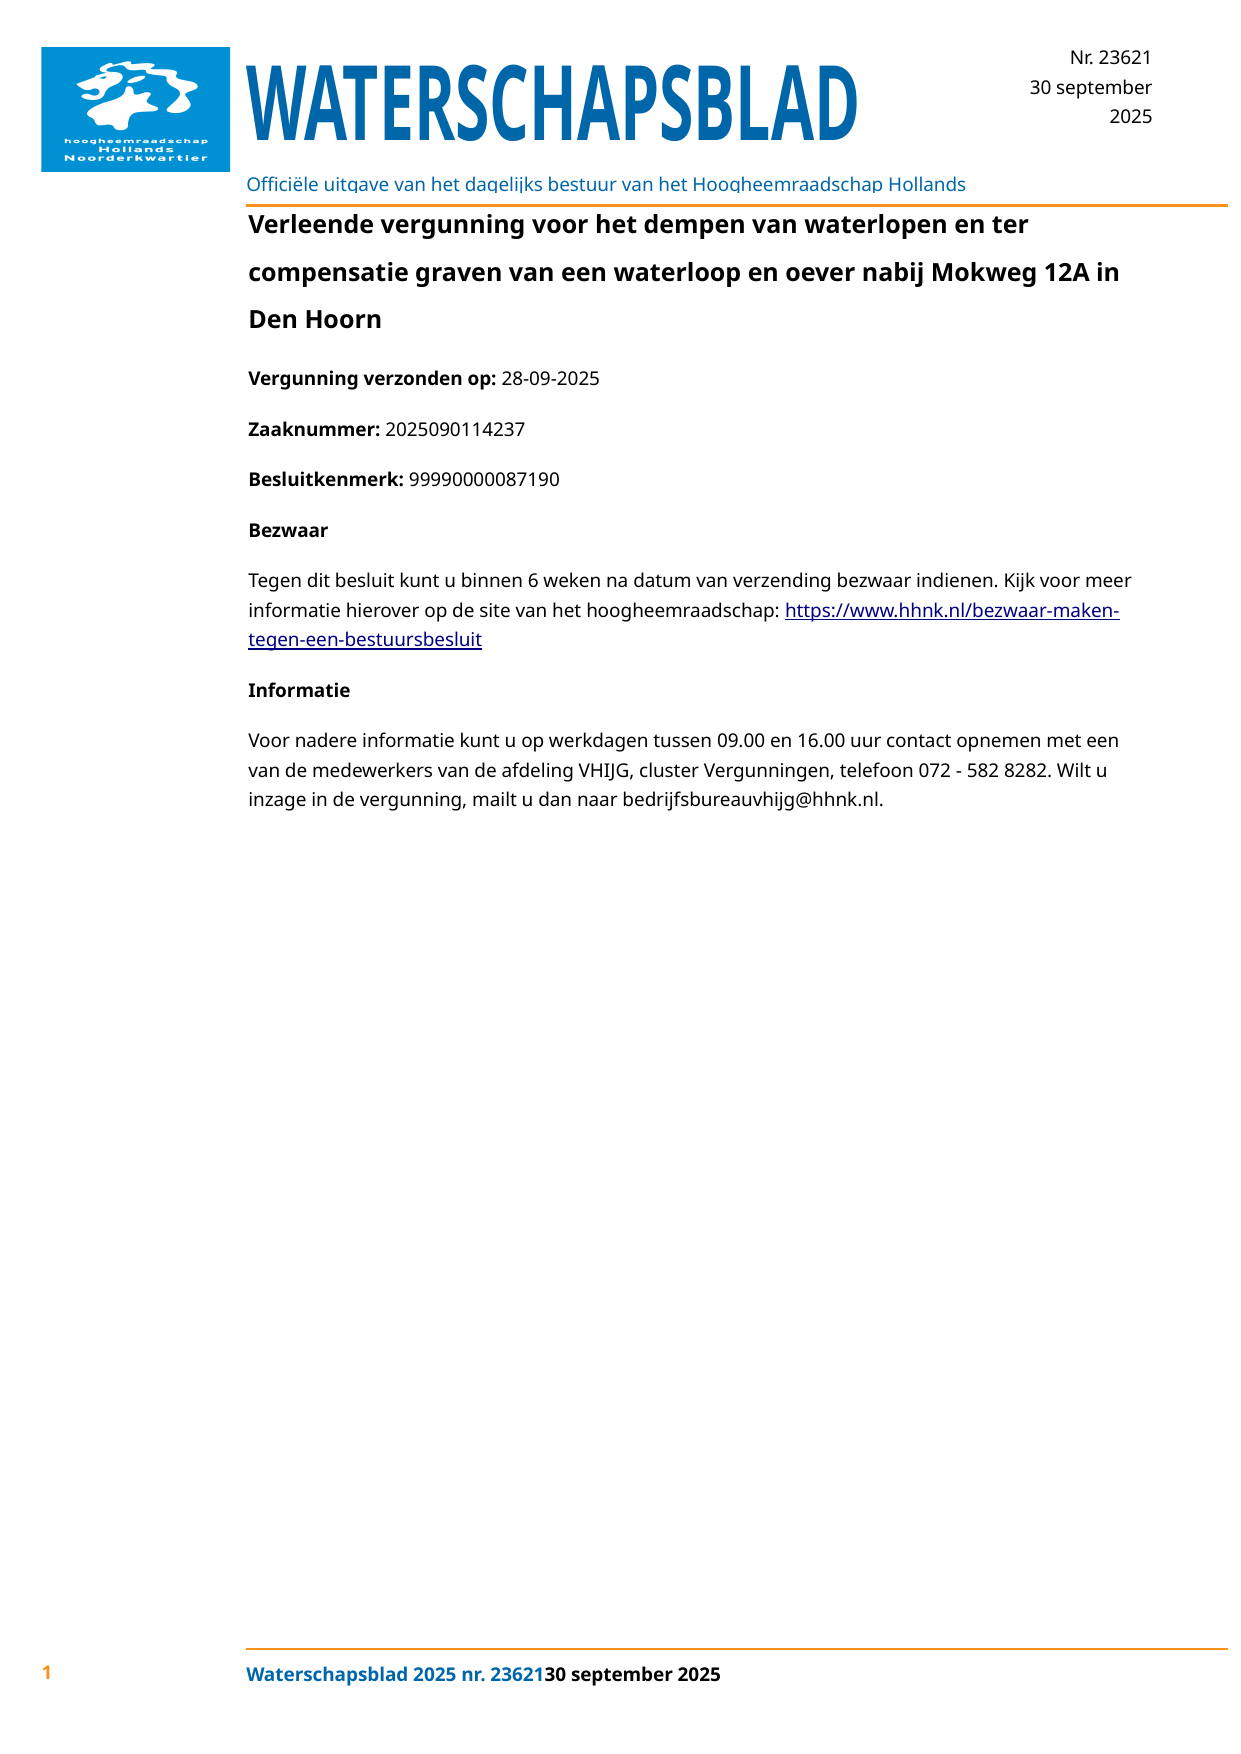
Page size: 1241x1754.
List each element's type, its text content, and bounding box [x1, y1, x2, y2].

text Bezwaar [248, 517, 1152, 542]
picture [78, 64, 122, 99]
text Tegen dit besluit kunt u binnen 6 weken na datum van verzending bezwaar indienen. Kijk voor meer informatie hierover op de site van het hoogheemraadschap: https://www.hhnk.nl/bezwaar-maken-tegen-een-bestuursbesluit [248, 567, 1152, 652]
text Zaaknummer: 2025090114237 [248, 416, 1152, 442]
text Vergunning verzonden op: 28-09-2025 [248, 366, 1152, 391]
text Informatie [248, 677, 1152, 702]
text Besluitkenmerk: 99990000087190 [248, 466, 1152, 492]
text Voor nadere informatie kunt u op werkdagen tussen 09.00 en 16.00 uur contact opnemen met een van de medewerkers van de afdeling VHIJG, cluster Vergunningen, telefoon 072 - 582 8282. Wilt u inzage in de vergunning, mailt u dan naar bedrijfsbureauvhijg@hhnk.nl. [248, 727, 1152, 812]
picture [118, 62, 197, 112]
picture [88, 87, 157, 130]
text Verleende vergunning voor het dempen van waterlopen en ter compensatie graven van een waterloop en oever nabij Mokweg 12A in Den Hoorn [248, 207, 1152, 336]
picture [129, 76, 144, 82]
